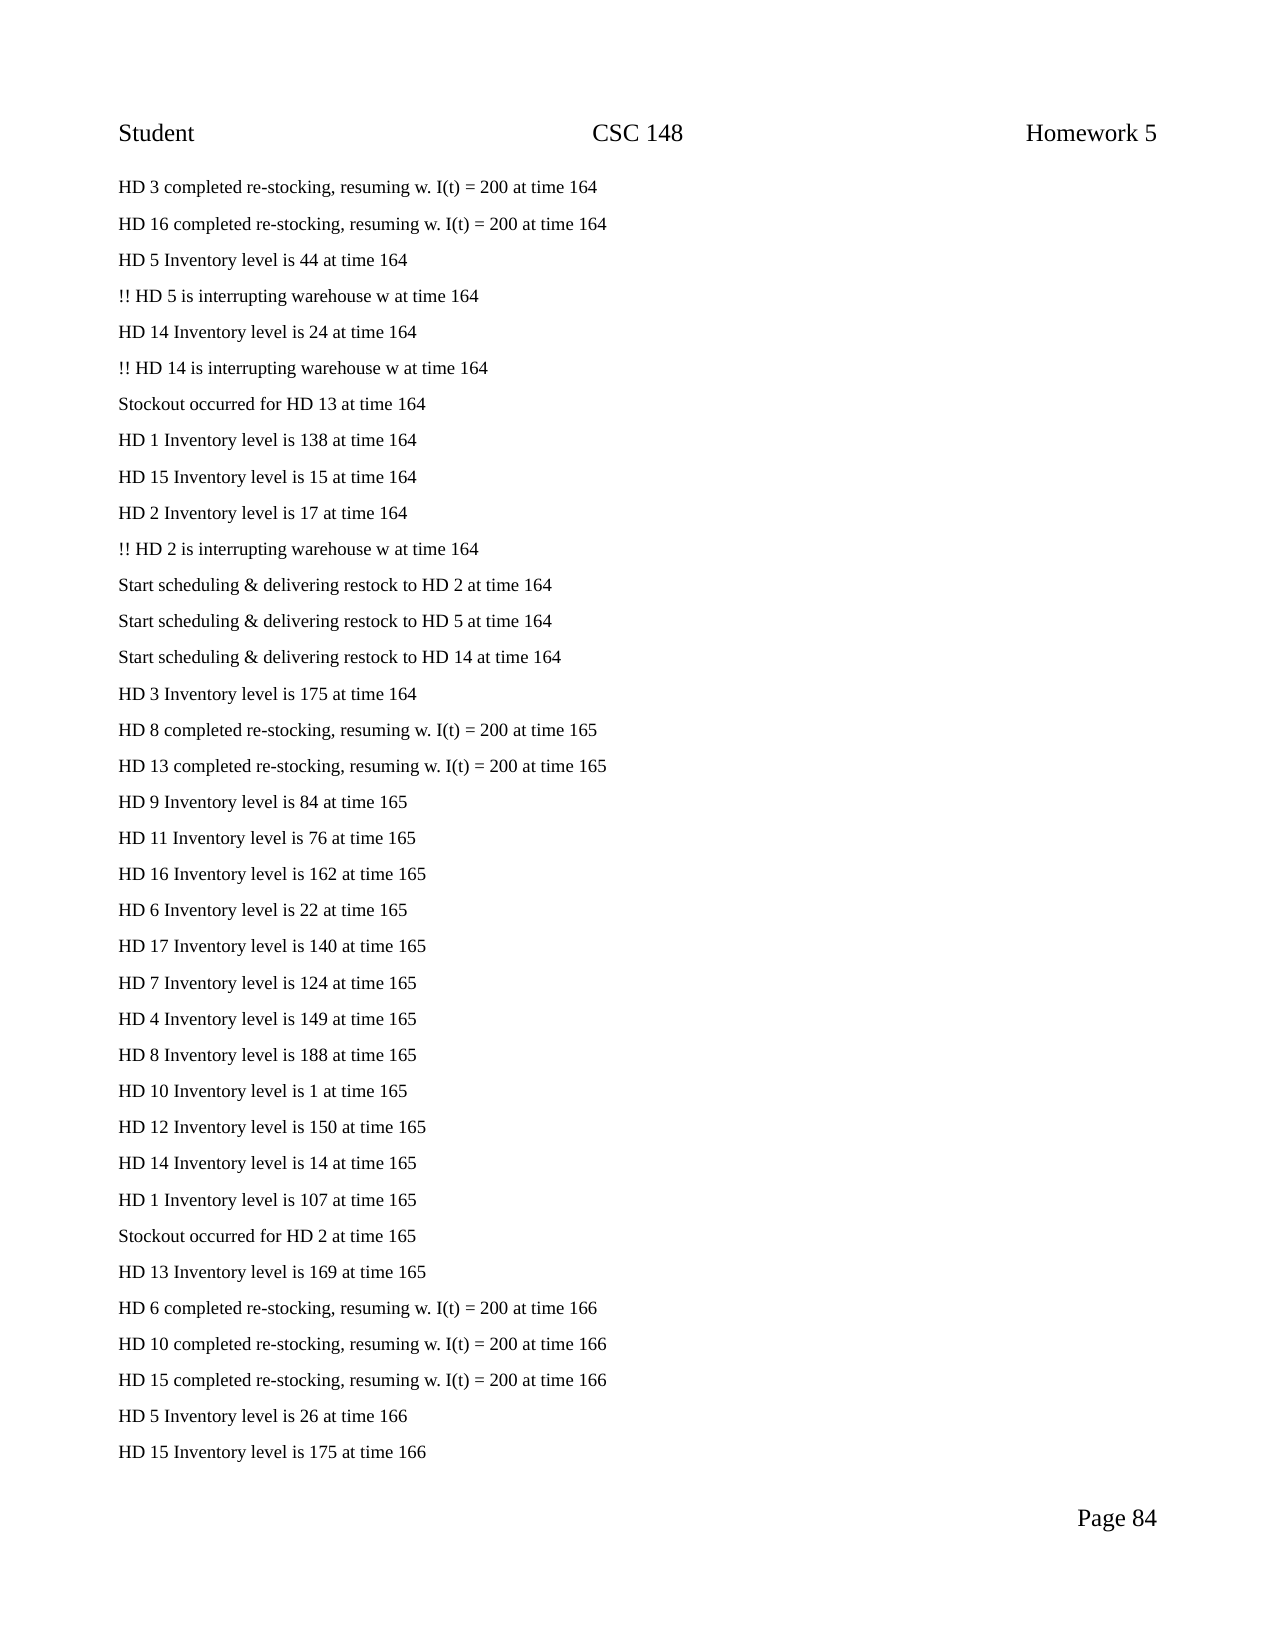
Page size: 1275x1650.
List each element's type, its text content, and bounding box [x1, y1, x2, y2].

text HD 13 Inventory level is 169 at time 165 [118, 1261, 1157, 1282]
text HD 11 Inventory level is 76 at time 165 [118, 827, 1157, 848]
text HD 13 completed re-stocking, resuming w. I(t) = 200 at time 165 [118, 755, 1157, 776]
text !! HD 2 is interrupting warehouse w at time 164 [118, 538, 1157, 559]
text HD 12 Inventory level is 150 at time 165 [118, 1116, 1157, 1138]
text HD 16 completed re-stocking, resuming w. I(t) = 200 at time 164 [118, 212, 1157, 234]
text HD 15 Inventory level is 175 at time 166 [118, 1441, 1157, 1463]
text HD 5 Inventory level is 26 at time 166 [118, 1405, 1157, 1427]
text HD 15 completed re-stocking, resuming w. I(t) = 200 at time 166 [118, 1369, 1157, 1391]
text HD 5 Inventory level is 44 at time 164 [118, 249, 1157, 270]
text HD 16 Inventory level is 162 at time 165 [118, 863, 1157, 885]
text HD 1 Inventory level is 107 at time 165 [118, 1188, 1157, 1210]
text !! HD 14 is interrupting warehouse w at time 164 [118, 357, 1157, 379]
text HD 8 Inventory level is 188 at time 165 [118, 1044, 1157, 1065]
text HD 17 Inventory level is 140 at time 165 [118, 935, 1157, 957]
text HD 8 completed re-stocking, resuming w. I(t) = 200 at time 165 [118, 718, 1157, 740]
text HD 7 Inventory level is 124 at time 165 [118, 972, 1157, 993]
text HD 3 completed re-stocking, resuming w. I(t) = 200 at time 164 [118, 176, 1157, 198]
text HD 3 Inventory level is 175 at time 164 [118, 682, 1157, 704]
text HD 2 Inventory level is 17 at time 164 [118, 502, 1157, 523]
text HD 15 Inventory level is 15 at time 164 [118, 466, 1157, 487]
text HD 1 Inventory level is 138 at time 164 [118, 429, 1157, 451]
text HD 10 Inventory level is 1 at time 165 [118, 1080, 1157, 1102]
text HD 6 Inventory level is 22 at time 165 [118, 899, 1157, 921]
text Stockout occurred for HD 2 at time 165 [118, 1224, 1157, 1246]
text HD 4 Inventory level is 149 at time 165 [118, 1008, 1157, 1029]
text HD 6 completed re-stocking, resuming w. I(t) = 200 at time 166 [118, 1297, 1157, 1318]
text !! HD 5 is interrupting warehouse w at time 164 [118, 285, 1157, 306]
text Start scheduling & delivering restock to HD 14 at time 164 [118, 646, 1157, 668]
text HD 14 Inventory level is 14 at time 165 [118, 1152, 1157, 1174]
text Start scheduling & delivering restock to HD 2 at time 164 [118, 574, 1157, 596]
text Start scheduling & delivering restock to HD 5 at time 164 [118, 610, 1157, 632]
text Stockout occurred for HD 13 at time 164 [118, 393, 1157, 415]
text HD 10 completed re-stocking, resuming w. I(t) = 200 at time 166 [118, 1333, 1157, 1354]
text HD 14 Inventory level is 24 at time 164 [118, 321, 1157, 342]
text HD 9 Inventory level is 84 at time 165 [118, 791, 1157, 812]
